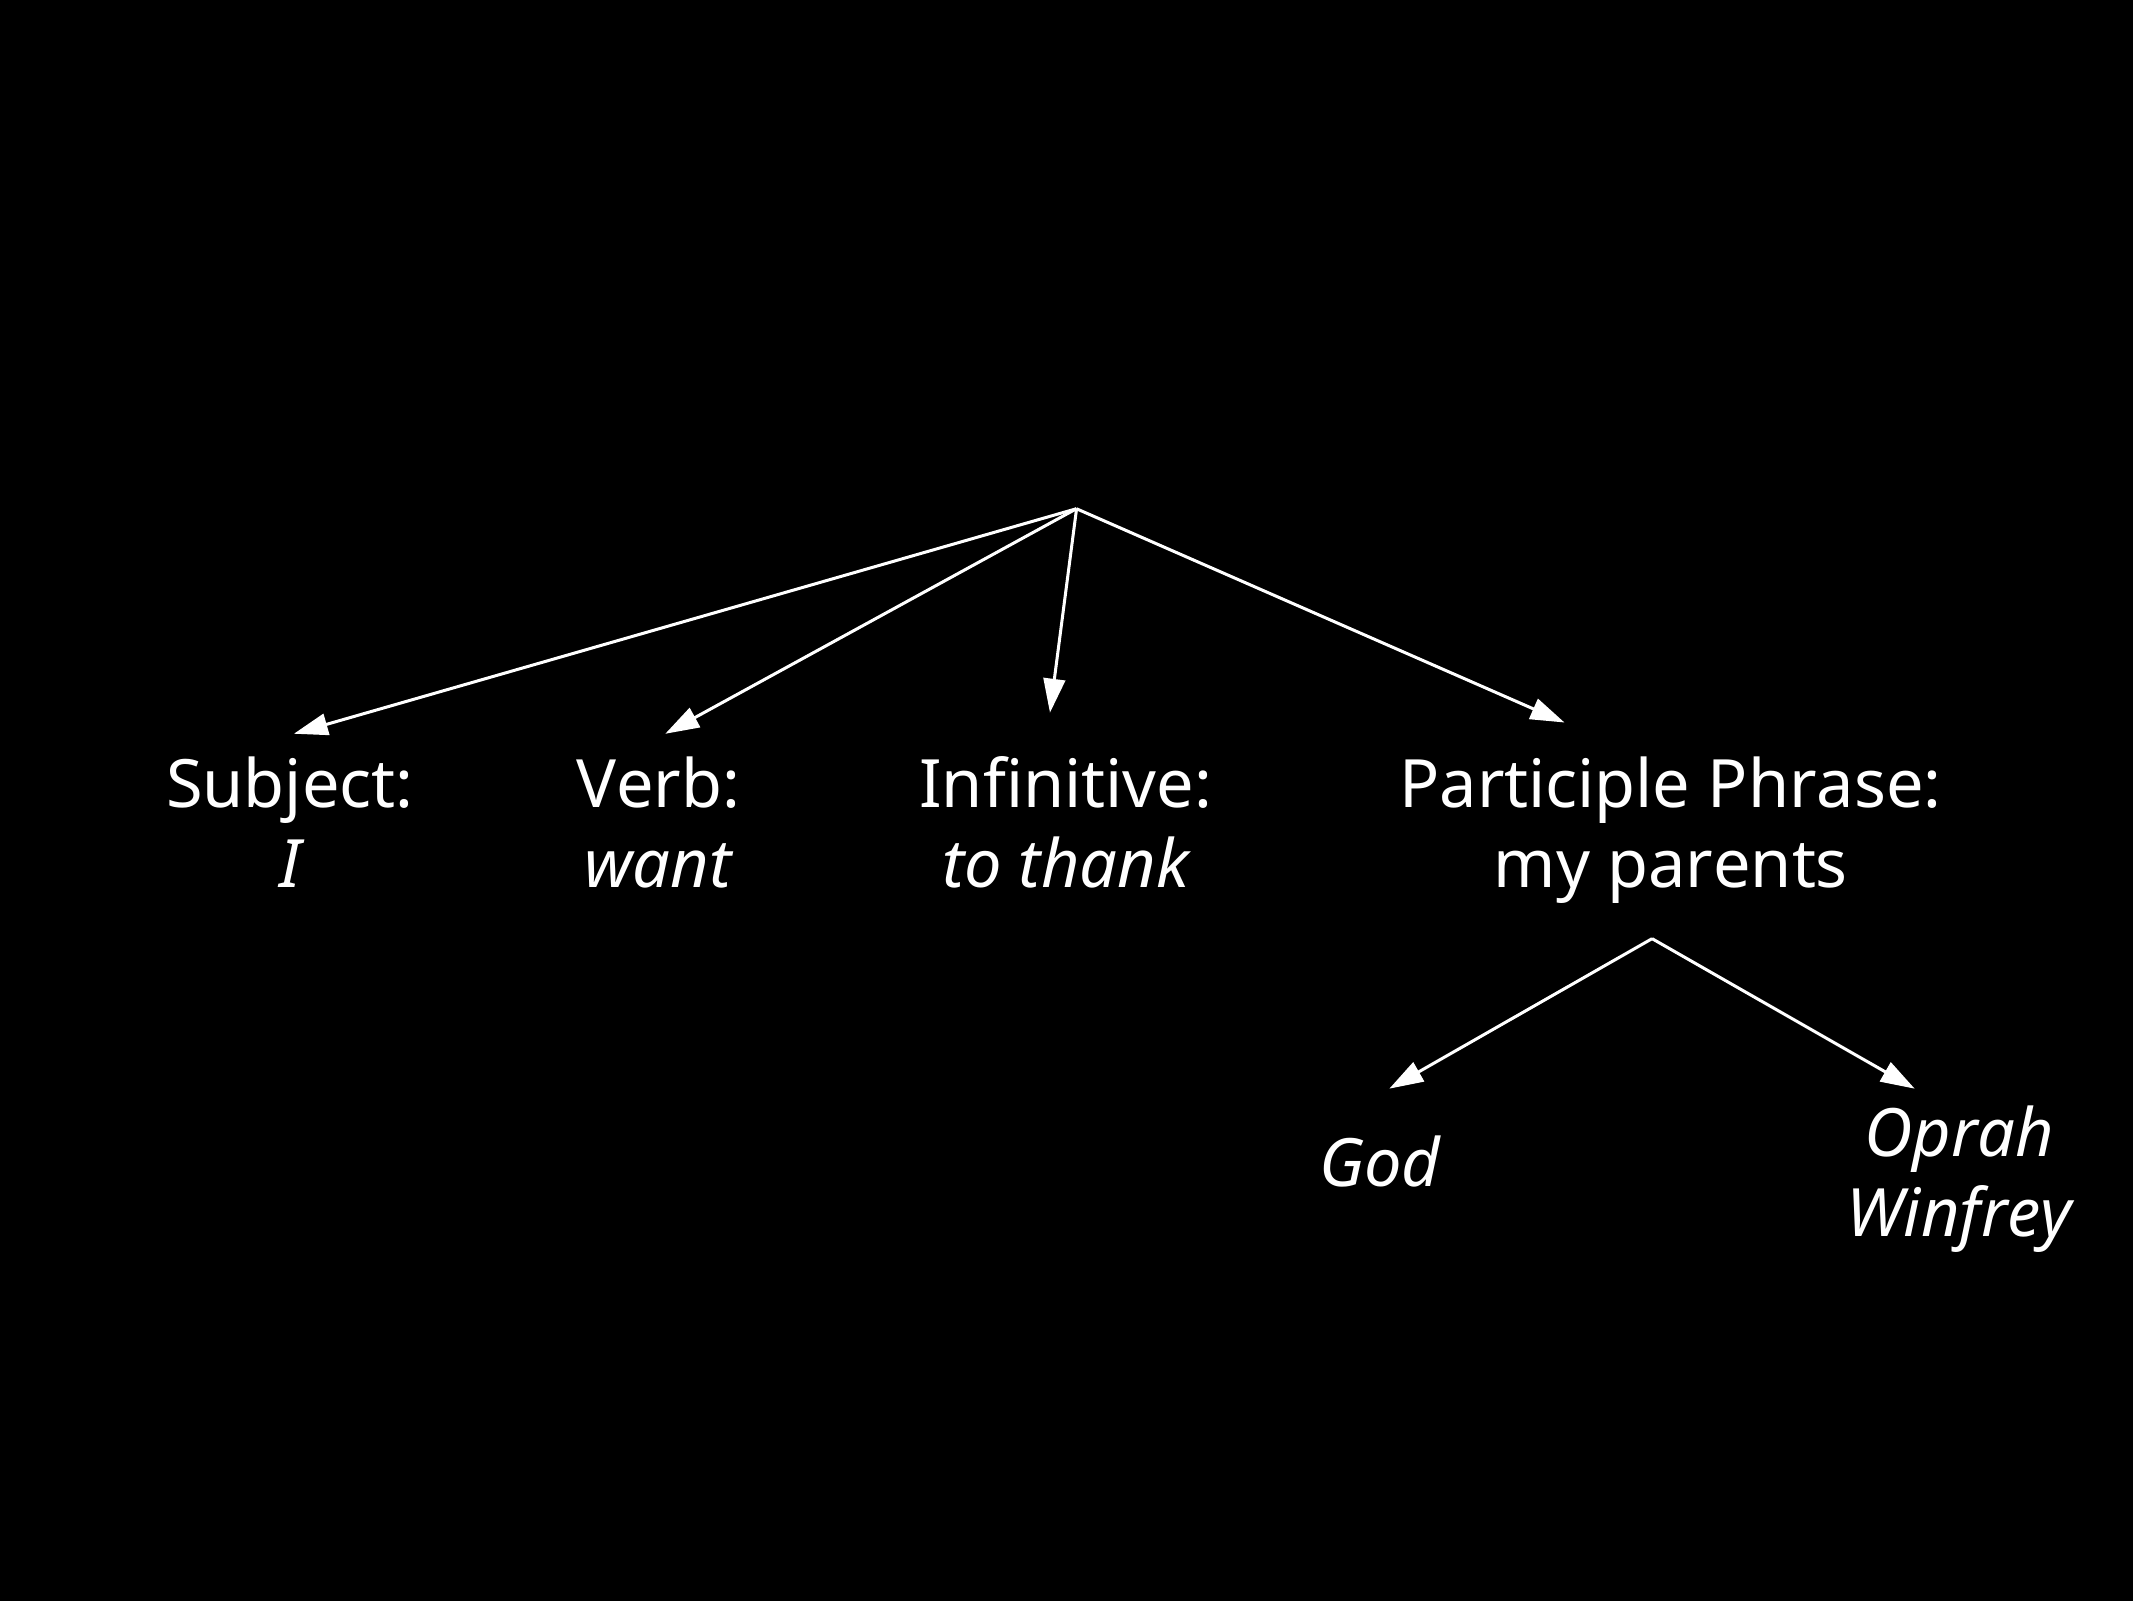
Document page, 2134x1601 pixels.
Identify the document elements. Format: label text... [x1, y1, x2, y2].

text_box Oprah Winfrey [1790, 1082, 2129, 1258]
text_box Infinitive: to thank [891, 733, 1241, 909]
text_box Subject: I [120, 733, 460, 909]
text_box Participle Phrase: my parents [1354, 733, 1988, 909]
text_box Verb: want [483, 733, 834, 909]
text_box God [1210, 1112, 1550, 1246]
